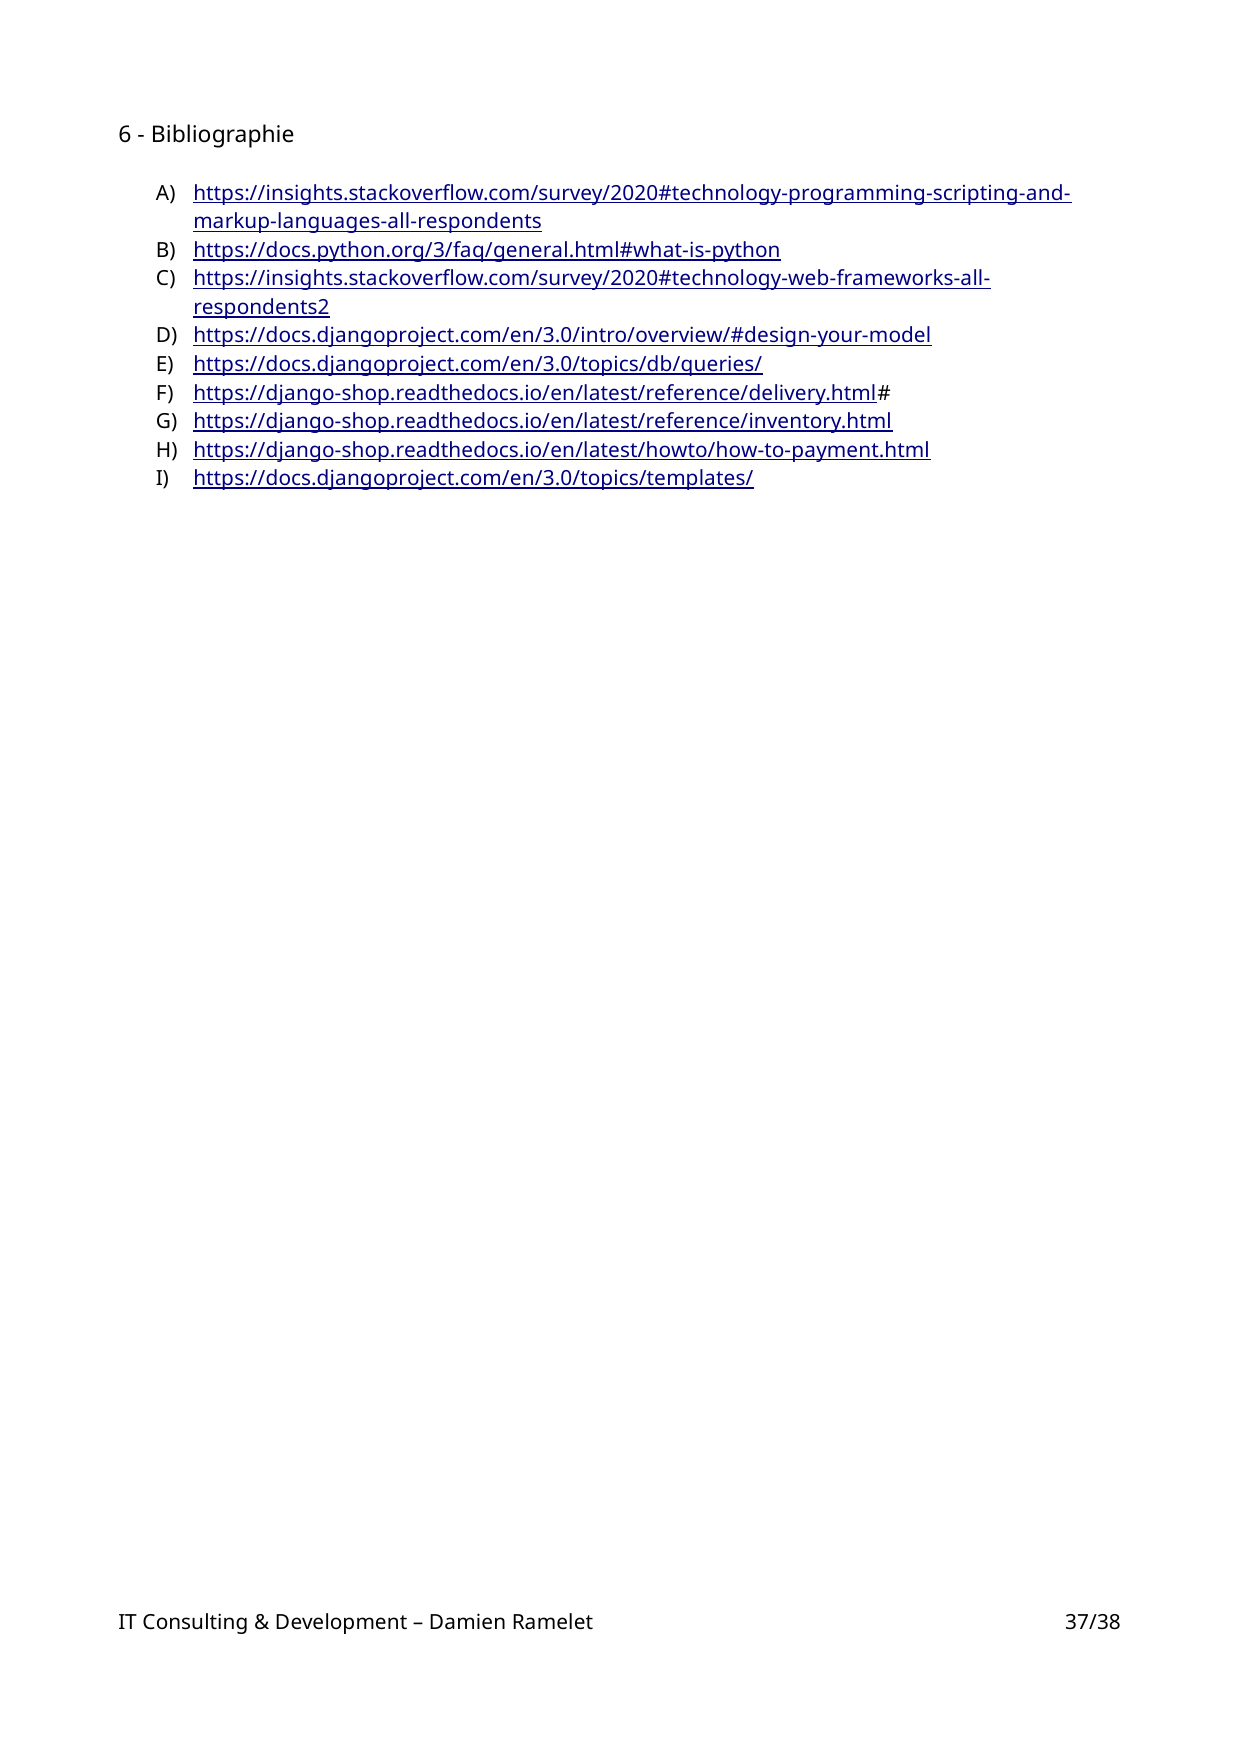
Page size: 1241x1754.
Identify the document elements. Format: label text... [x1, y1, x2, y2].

list https://docs.djangoproject.com/en/3.0/intro/overview/#design-your-model [156, 320, 1122, 349]
list https://docs.python.org/3/faq/general.html#what-is-python [156, 235, 1122, 263]
list https://insights.stackoverflow.com/survey/2020#technology-web-frameworks-all-respondents2 [156, 263, 1122, 320]
list https://django-shop.readthedocs.io/en/latest/howto/how-to-payment.html [156, 434, 1122, 463]
list https://django-shop.readthedocs.io/en/latest/reference/delivery.html# [156, 377, 1122, 406]
list https://insights.stackoverflow.com/survey/2020#technology-programming-scripting-and-markup-languages-all-respondents [156, 178, 1122, 235]
text 6 - Bibliographie [118, 118, 1122, 149]
list https://docs.djangoproject.com/en/3.0/topics/templates/ [156, 463, 1122, 492]
list https://docs.djangoproject.com/en/3.0/topics/db/queries/ [156, 349, 1122, 377]
list https://django-shop.readthedocs.io/en/latest/reference/inventory.html [156, 406, 1122, 434]
